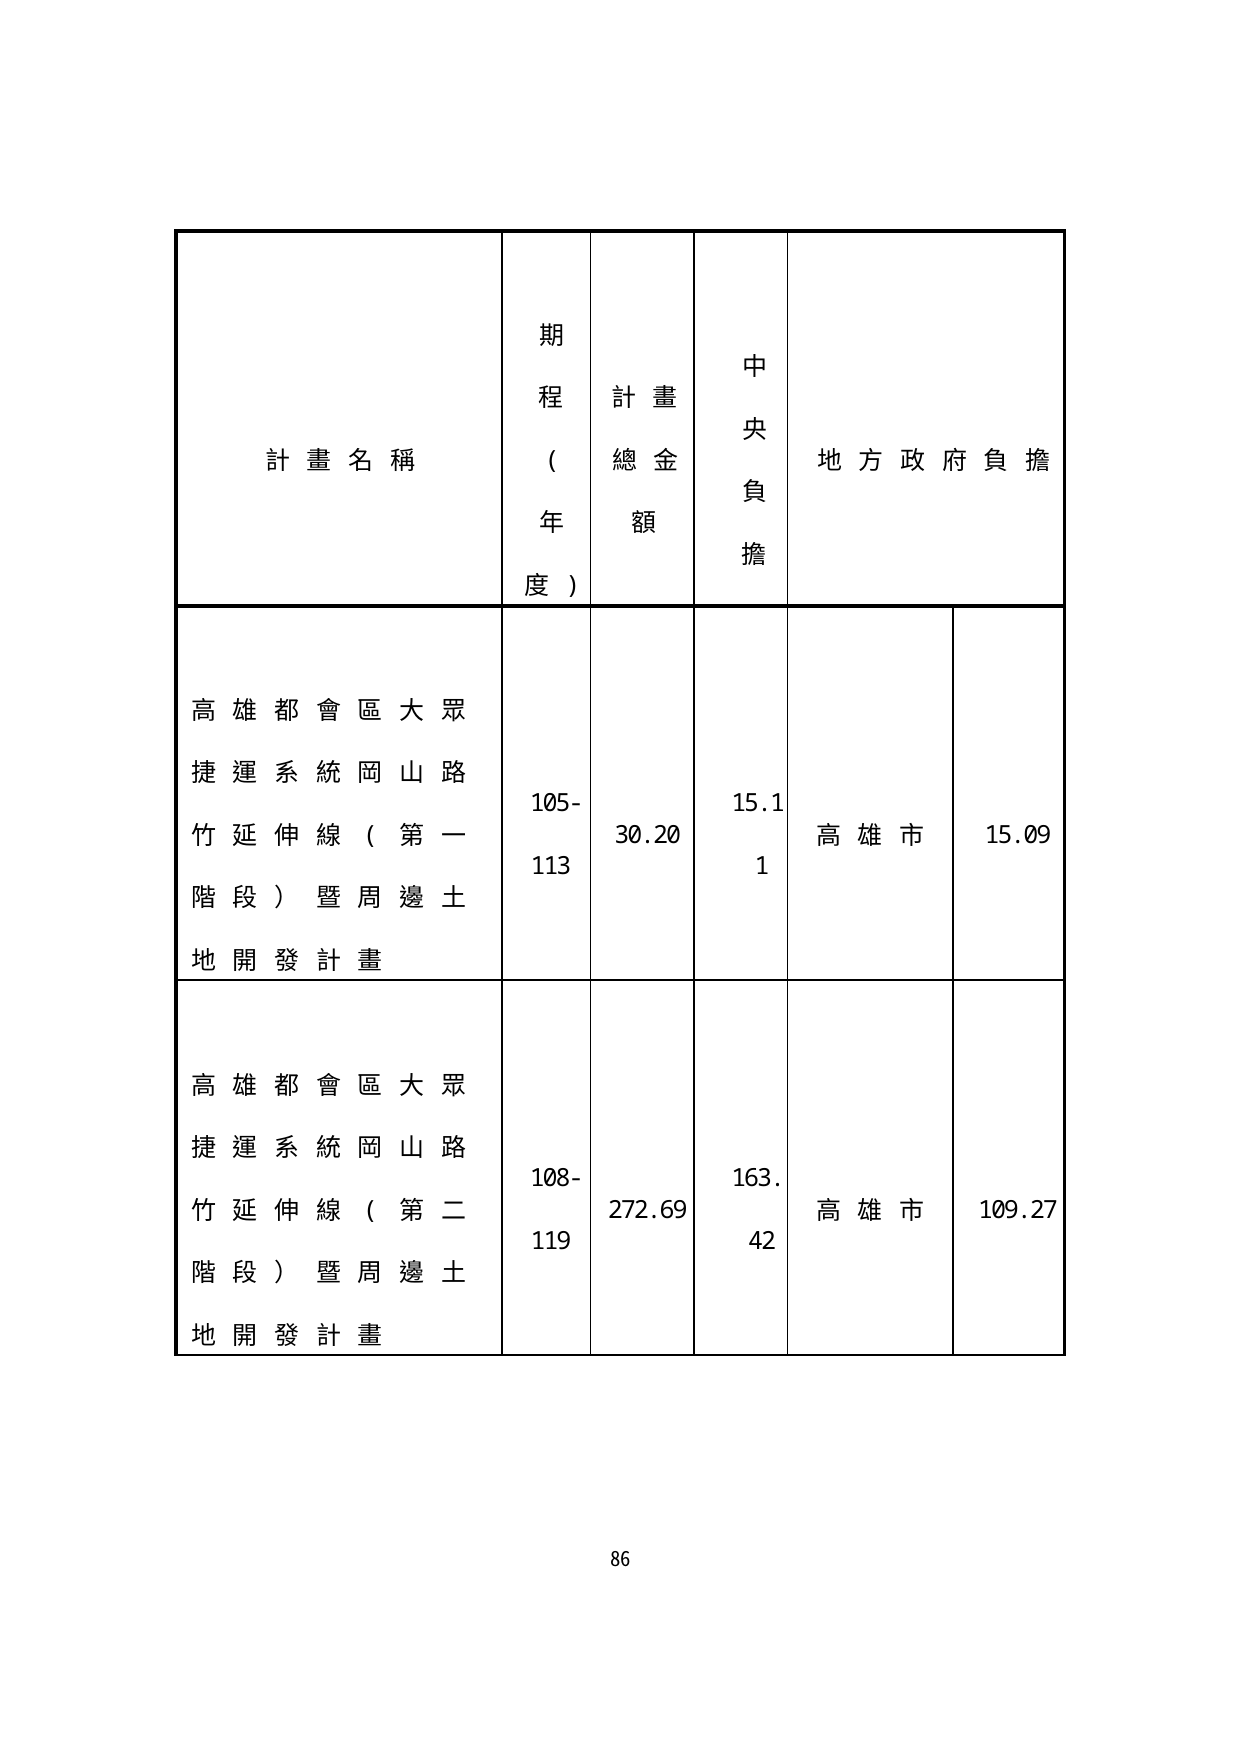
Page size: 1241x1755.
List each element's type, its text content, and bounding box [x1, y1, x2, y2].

table_cell 高雄市 [788, 608, 952, 979]
table_header 地方政府負擔 [788, 233, 1063, 604]
table_cell 高雄都會區大眾捷運系統岡山路竹延伸線(第二階段）暨周邊土地開發計畫 [178, 981, 501, 1354]
table_header 計畫 總金額 [591, 233, 693, 604]
table_cell 272.69 [591, 981, 693, 1354]
table_cell 163.42 [695, 981, 787, 1354]
table_header 期程 (年度) [503, 233, 590, 604]
table_cell 高雄市 [788, 981, 952, 1354]
table_cell 高雄都會區大眾捷運系統岡山路竹延伸線(第一階段）暨周邊土地開發計畫 [178, 608, 501, 979]
table_cell 109.27 [954, 981, 1063, 1354]
table_cell 108-119 [503, 981, 590, 1354]
table_header 計畫名稱 [178, 233, 501, 604]
table_cell 15.11 [695, 608, 787, 979]
table_cell 15.09 [954, 608, 1063, 979]
table_cell 105-113 [503, 608, 590, 979]
table_cell 30.20 [591, 608, 693, 979]
table_header 中央負擔 [695, 233, 787, 604]
